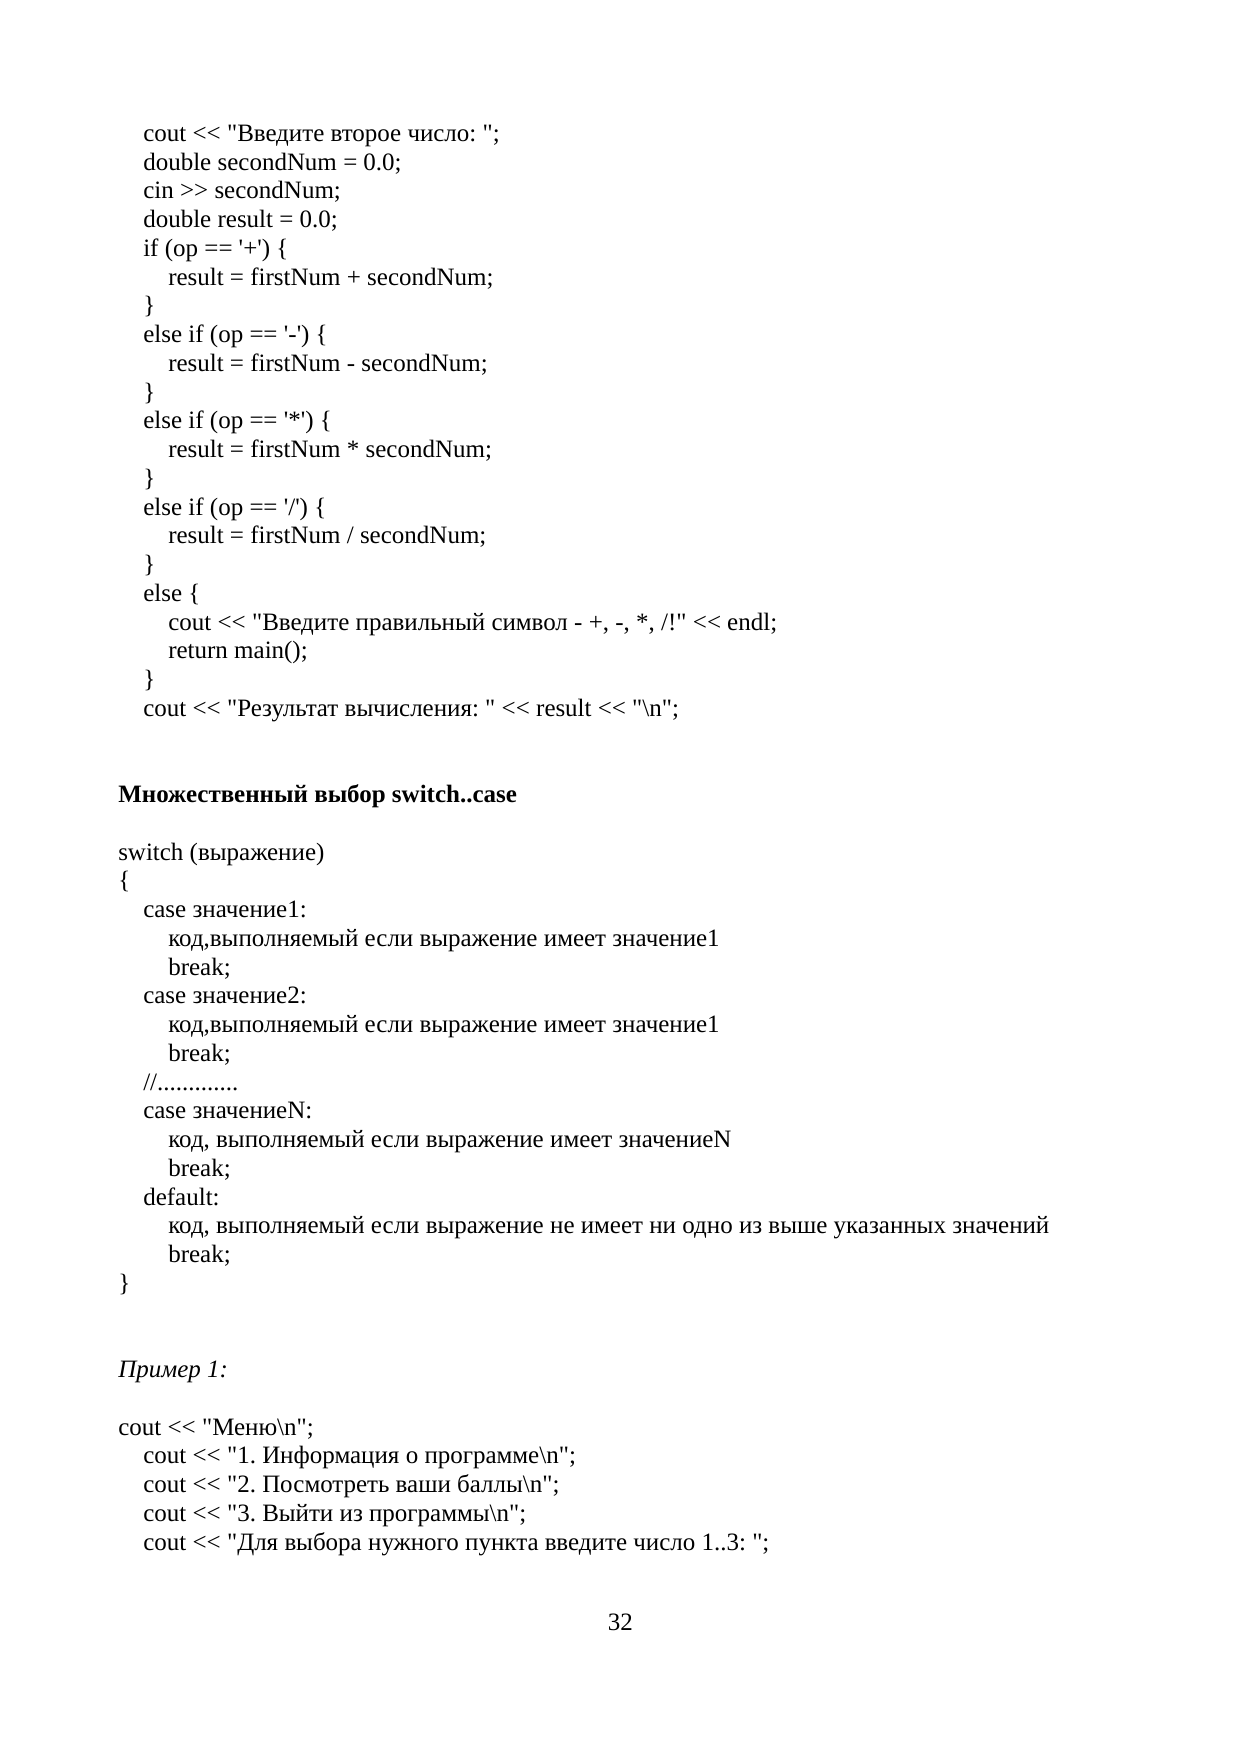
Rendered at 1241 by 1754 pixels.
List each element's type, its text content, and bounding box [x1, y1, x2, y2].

text else if (op == '/') { [118, 492, 1122, 521]
text } [118, 291, 1122, 319]
text cout << "Результат вычисления: " << result << "\n"; [118, 693, 1122, 722]
text Множественный выбор switch..case [118, 779, 1122, 808]
text case значение2: [118, 981, 1122, 1009]
text cout << "Меню\n"; [118, 1412, 1122, 1441]
text return main(); [118, 636, 1122, 664]
text cout << "Для выбора нужного пункта введите число 1..3: "; [118, 1527, 1122, 1556]
text double result = 0.0; [118, 204, 1122, 233]
text if (op == '+') { [118, 233, 1122, 262]
text else if (op == '*') { [118, 406, 1122, 434]
text код, выполняемый если выражение имеет значениеN [118, 1124, 1122, 1153]
text } [118, 377, 1122, 406]
text cout << "2. Посмотреть ваши баллы\n"; [118, 1469, 1122, 1498]
text else { [118, 578, 1122, 607]
text break; [118, 1239, 1122, 1268]
text cout << "Введите второе число: "; [118, 118, 1122, 147]
text break; [118, 952, 1122, 981]
text cout << "Введите правильный символ - +, -, *, /!" << endl; [118, 607, 1122, 636]
text case значениеN: [118, 1096, 1122, 1124]
text } [118, 1268, 1122, 1297]
text break; [118, 1153, 1122, 1182]
text } [118, 463, 1122, 492]
text double secondNum = 0.0; [118, 147, 1122, 176]
text cin >> secondNum; [118, 176, 1122, 204]
text } [118, 664, 1122, 693]
text код,выполняемый если выражение имеет значение1 [118, 1009, 1122, 1038]
text { [118, 866, 1122, 894]
text result = firstNum - secondNum; [118, 348, 1122, 377]
text } [118, 549, 1122, 578]
text Пример 1: [118, 1354, 1122, 1383]
text код, выполняемый если выражение не имеет ни одно из выше указанных значений [118, 1211, 1122, 1239]
text default: [118, 1182, 1122, 1211]
text break; [118, 1038, 1122, 1067]
text //............. [118, 1067, 1122, 1096]
text cout << "1. Информация о программе\n"; [118, 1441, 1122, 1469]
text switch (выражение) [118, 837, 1122, 866]
text cout << "3. Выйти из программы\n"; [118, 1498, 1122, 1527]
text result = firstNum + secondNum; [118, 262, 1122, 291]
text result = firstNum * secondNum; [118, 434, 1122, 463]
text case значение1: [118, 894, 1122, 923]
text else if (op == '-') { [118, 319, 1122, 348]
text код,выполняемый если выражение имеет значение1 [118, 923, 1122, 952]
text result = firstNum / secondNum; [118, 521, 1122, 549]
